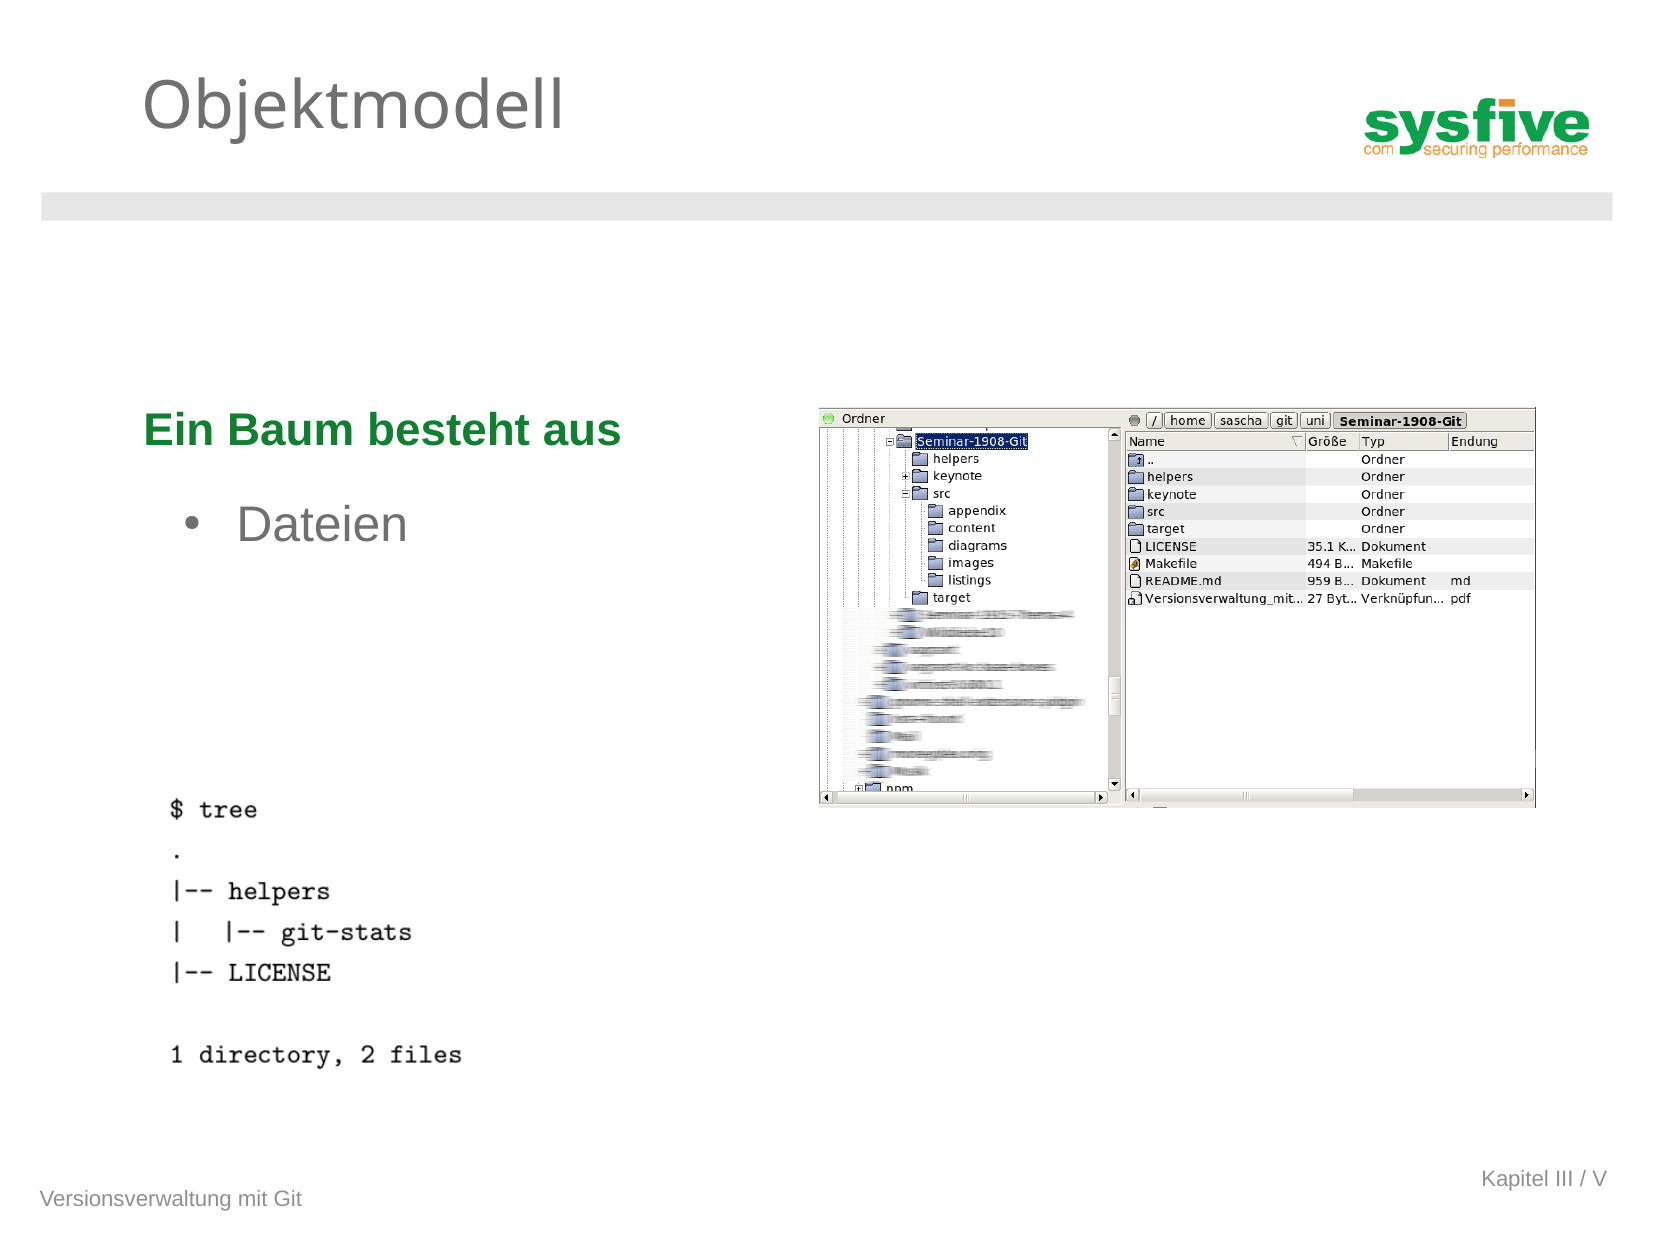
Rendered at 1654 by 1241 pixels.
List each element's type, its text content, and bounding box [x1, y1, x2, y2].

title Objektmodell [141, 59, 1099, 146]
picture [157, 779, 497, 1092]
text_box Versionsverwaltung mit Git [11, 1181, 331, 1217]
title Ein Baum besteht aus [143, 386, 1100, 473]
list Dateien [165, 496, 1276, 1111]
text_box Kapitel III / V [1458, 1139, 1630, 1218]
picture [1364, 98, 1589, 158]
picture [818, 407, 1536, 808]
text_box [41, 192, 1613, 221]
